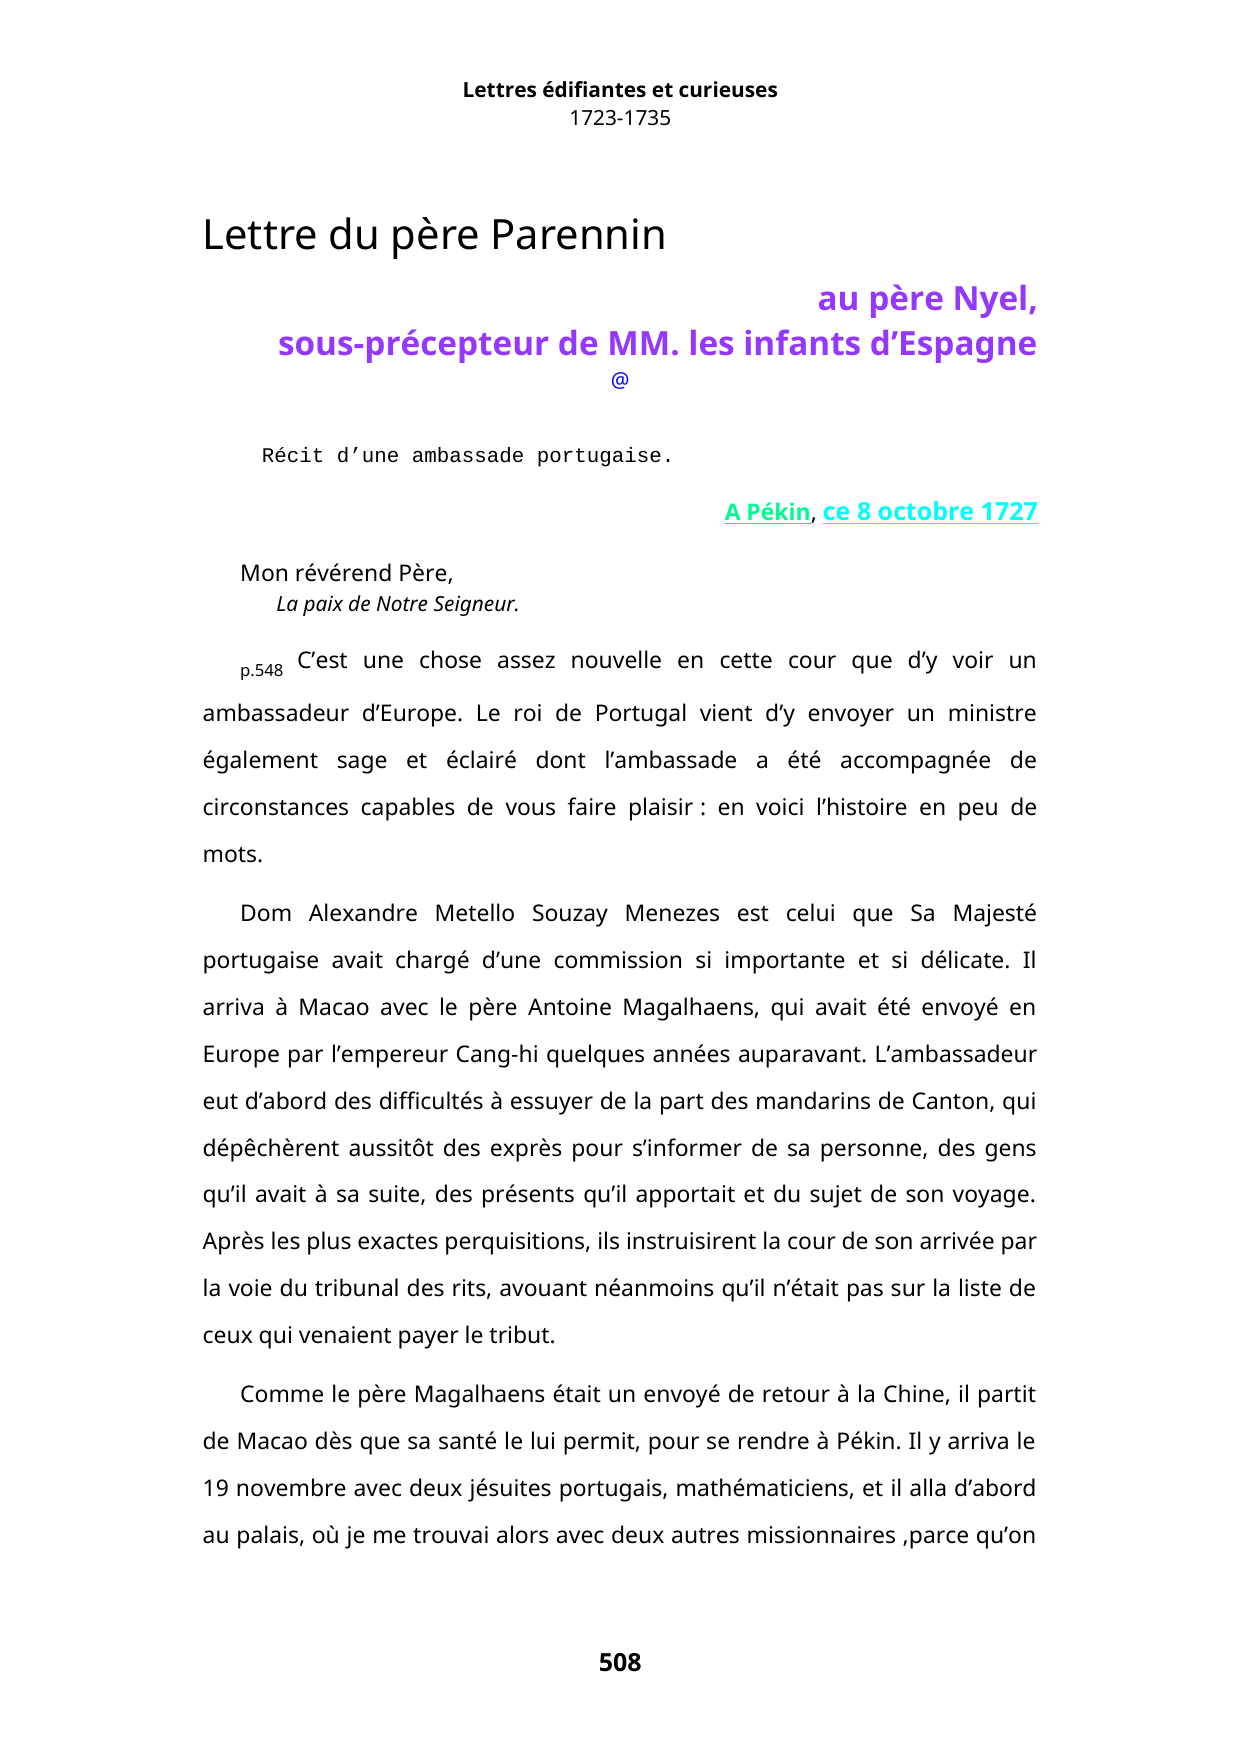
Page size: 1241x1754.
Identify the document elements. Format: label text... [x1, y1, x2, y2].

subtitle Lettre du père Parennin [202, 205, 1038, 262]
text Mon révérend Père, [202, 557, 1038, 589]
text au père Nyel, sous-précepteur de MM. les infants d’Espagne [202, 274, 1038, 365]
text p.548 C’est une chose assez nouvelle en cette cour que d’y voir un ambassadeur d’Europe. Le roi de Portugal vient d’y envoyer un ministre également sage et éclairé dont l’ambassade a été accompagnée de circonstances capables de vous faire plaisir : en voici l’histoire en peu de mots. [202, 644, 1038, 869]
text @ [202, 365, 1038, 393]
text Récit d’une ambassade portugaise. [262, 445, 979, 469]
text A Pékin, ce 8 octobre 1727 [202, 494, 1038, 528]
text Dom Alexandre Metello Souzay Menezes est celui que Sa Majesté portugaise avait chargé d’une commission si importante et si délicate. Il arriva à Macao avec le père Antoine Magalhaens, qui avait été envoyé en Europe par l’empereur Cang-hi quelques années auparavant. L’ambassadeur eut d’abord des difficultés à essuyer de la part des mandarins de Canton, qui dépêchèrent aussitôt des exprès pour s’informer de sa personne, des gens qu’il avait à sa suite, des présents qu’il apportait et du sujet de son voyage. Après les plus exactes perquisitions, ils instruisirent la cour de son arrivée par la voie du tribunal des rits, avouant néanmoins qu’il n’était pas sur la liste de ceux qui venaient payer le tribut. [202, 897, 1038, 1350]
text La paix de Notre Seigneur. [202, 589, 1038, 617]
text Comme le père Magalhaens était un envoyé de retour à la Chine, il partit de Macao dès que sa santé le lui permit, pour se rendre à Pékin. Il y arriva le 19 novembre avec deux jésuites portugais, mathématiciens, et il alla d’abord au palais, où je me trouvai alors avec deux autres missionnaires ,parce qu’on [202, 1378, 1038, 1550]
